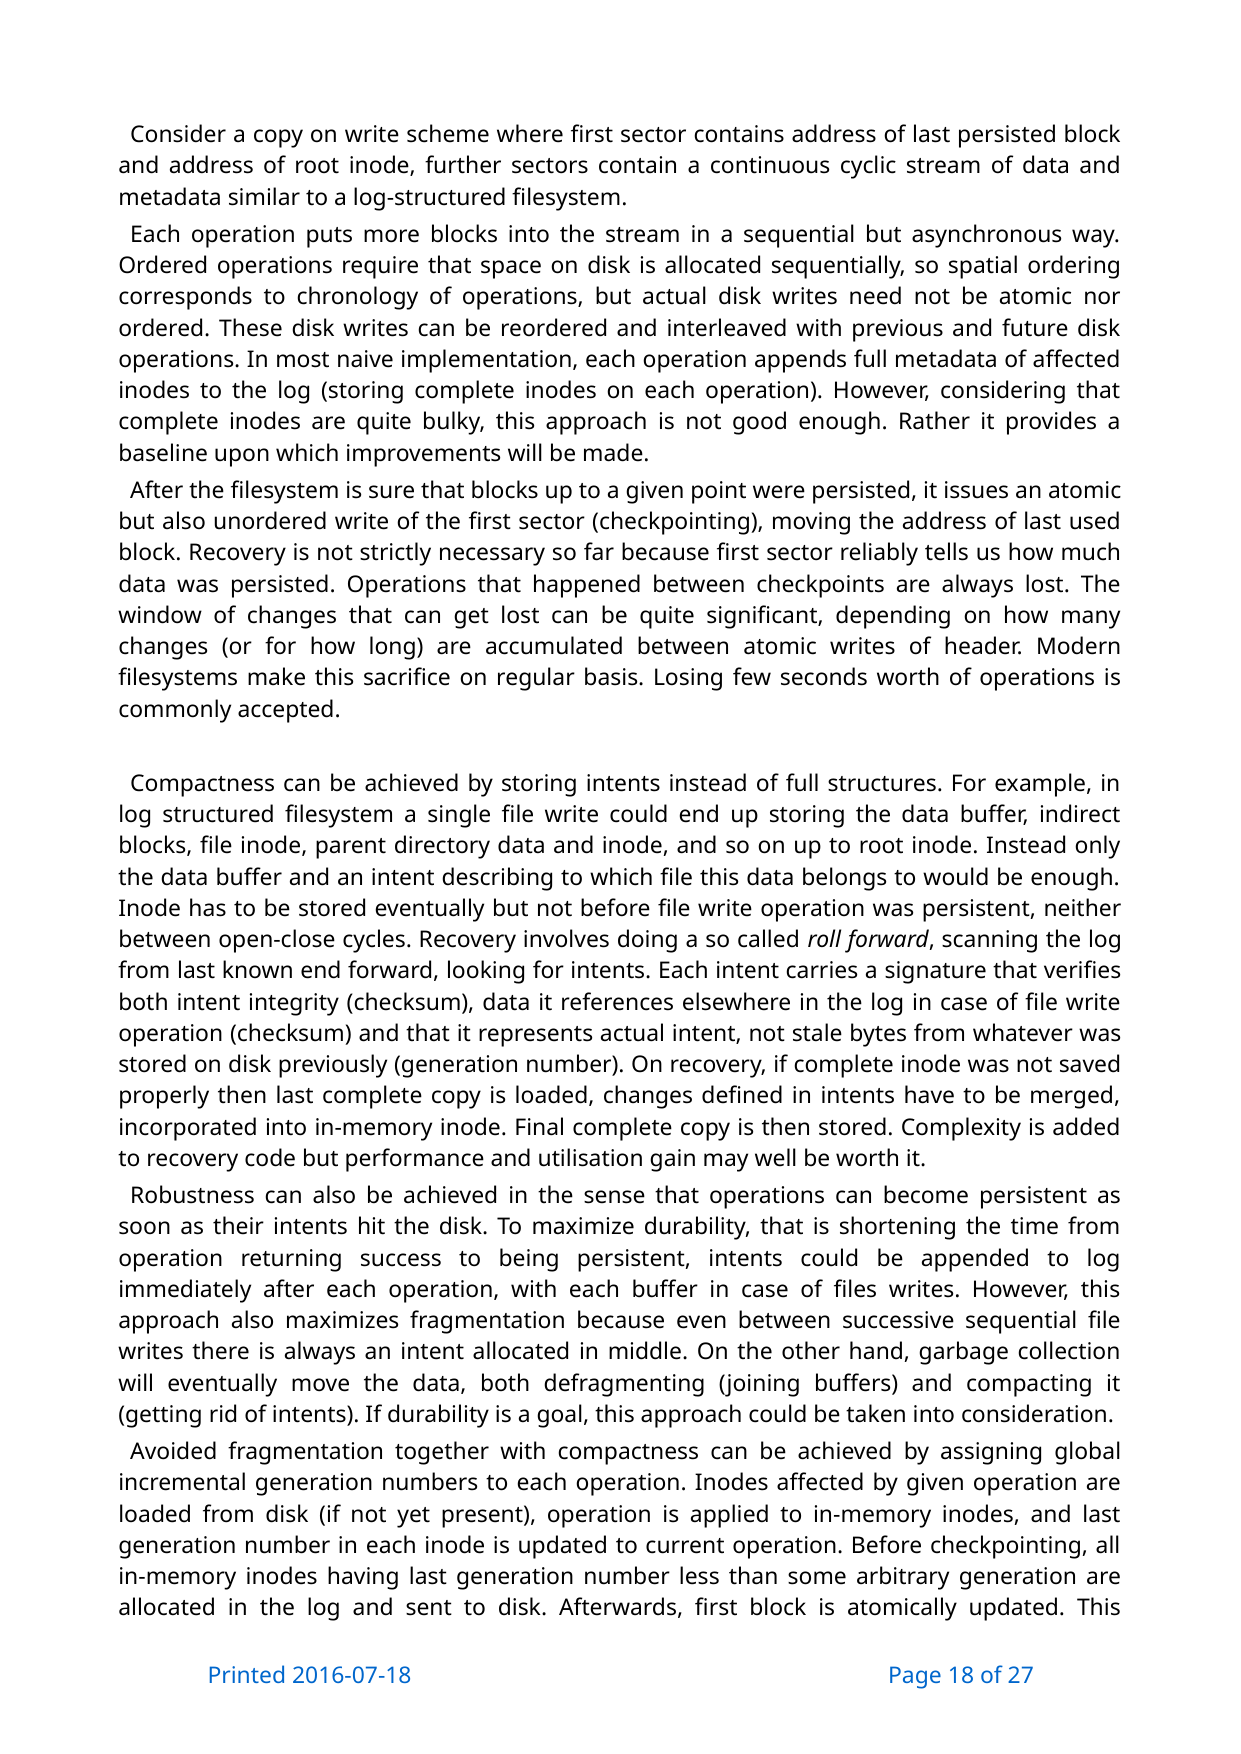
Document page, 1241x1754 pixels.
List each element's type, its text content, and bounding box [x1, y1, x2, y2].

text Robustness can also be achieved in the sense that operations can become persistent as soon as their intents hit the disk. To maximize durability, that is shortening the time from operation returning success to being persistent, intents could be appended to log immediately after each operation, with each buffer in case of files writes. However, this approach also maximizes fragmentation because even between successive sequential file writes there is always an intent allocated in middle. On the other hand, garbage collection will eventually move the data, both defragmenting (joining buffers) and compacting it (getting rid of intents). If durability is a goal, this approach could be taken into consideration. [118, 1179, 1122, 1429]
text Consider a copy on write scheme where first sector contains address of last persisted block and address of root inode, further sectors contain a continuous cyclic stream of data and metadata similar to a log-structured filesystem. [118, 118, 1122, 212]
text Avoided fragmentation together with compactness can be achieved by assigning global incremental generation numbers to each operation. Inodes affected by given operation are loaded from disk (if not yet present), operation is applied to in-memory inodes, and last generation number in each inode is updated to current operation. Before checkpointing, all in-memory inodes having last generation number less than some arbitrary generation are allocated in the log and sent to disk. Afterwards, first block is atomically updated. This [118, 1435, 1122, 1622]
text Compactness can be achieved by storing intents instead of full structures. For example, in log structured filesystem a single file write could end up storing the data buffer, indirect blocks, file inode, parent directory data and inode, and so on up to root inode. Instead only the data buffer and an intent describing to which file this data belongs to would be enough. Inode has to be stored eventually but not before file write operation was persistent, neither between open-close cycles. Recovery involves doing a so called roll forward, scanning the log from last known end forward, looking for intents. Each intent carries a signature that verifies both intent integrity (checksum), data it references elsewhere in the log in case of file write operation (checksum) and that it represents actual intent, not stale bytes from whatever was stored on disk previously (generation number). On recovery, if complete inode was not saved properly then last complete copy is loaded, changes defined in intents have to be merged, incorporated into in-memory inode. Final complete copy is then stored. Complexity is added to recovery code but performance and utilisation gain may well be worth it. [118, 767, 1122, 1173]
text Each operation puts more blocks into the stream in a sequential but asynchronous way. Ordered operations require that space on disk is allocated sequentially, so spatial ordering corresponds to chronology of operations, but actual disk writes need not be atomic nor ordered. These disk writes can be reordered and interleaved with previous and future disk operations. In most naive implementation, each operation appends full metadata of affected inodes to the log (storing complete inodes on each operation). However, considering that complete inodes are quite bulky, this approach is not good enough. Rather it provides a baseline upon which improvements will be made. [118, 218, 1122, 468]
text After the filesystem is sure that blocks up to a given point were persisted, it issues an atomic but also unordered write of the first sector (checkpointing), moving the address of last used block. Recovery is not strictly necessary so far because first sector reliably tells us how much data was persisted. Operations that happened between checkpoints are always lost. The window of changes that can get lost can be quite significant, depending on how many changes (or for how long) are accumulated between atomic writes of header. Modern filesystems make this sacrifice on regular basis. Losing few seconds worth of operations is commonly accepted. [118, 474, 1122, 724]
